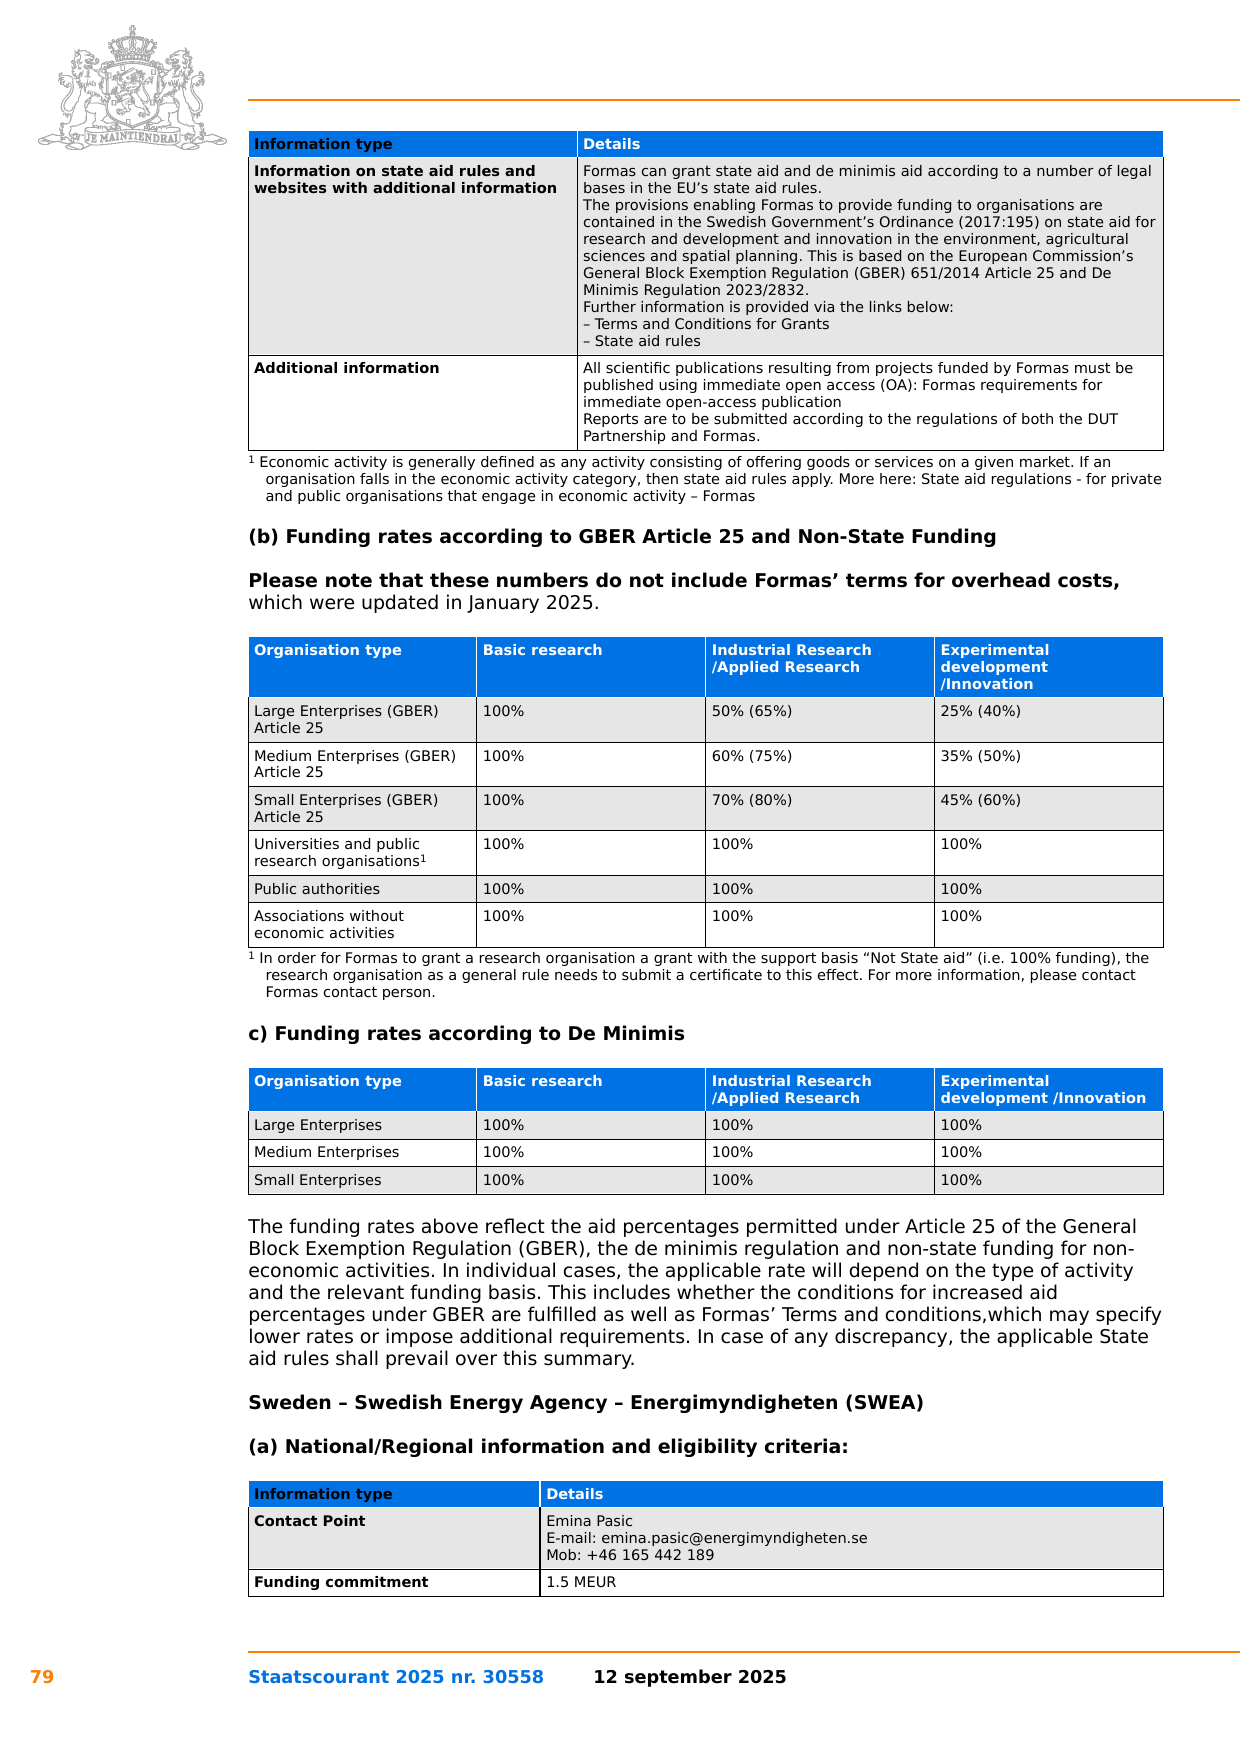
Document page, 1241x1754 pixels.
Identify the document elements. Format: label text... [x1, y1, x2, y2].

table_cell 100% [477, 698, 705, 742]
table_cell Large Enterprises (GBER) Article 25 [249, 698, 476, 742]
table_header Details [578, 131, 1163, 157]
table_cell 1 In order for Formas to grant a research organisation a grant with the support basis “Not State aid” (i.e. 100% funding), the research organisation as a general rule needs to submit a certificate to this effect. For more information, please contact Formas contact person. [248, 948, 1163, 1001]
table_header Details [541, 1481, 1163, 1507]
table_cell 100% [706, 831, 934, 875]
table_cell Contact Point [249, 1508, 539, 1568]
table_cell Emina Pasic E-mail: emina.pasic@energimyndigheten.se Mob: +46 165 442 189 [541, 1508, 1163, 1568]
picture [38, 25, 227, 150]
table_cell 100% [477, 1140, 705, 1166]
subtitle (b) Funding rates according to GBER Article 25 and Non-State Funding [248, 526, 1163, 548]
table_cell 100% [935, 1140, 1163, 1166]
text The funding rates above reflect the aid percentages permitted under Article 25 of the General Block Exemption Regulation (GBER), the de minimis regulation and non-state funding for non-economic activities. In individual cases, the applicable rate will depend on the type of activity and the relevant funding basis. This includes whether the conditions for increased aid percentages under GBER are fulfilled as well as Formas’ Terms and conditions,which may specify lower rates or impose additional requirements. In case of any discrepancy, the applicable State aid rules shall prevail over this summary. [248, 1216, 1163, 1370]
subtitle Sweden – Swedish Energy Agency – Energimyndigheten (SWEA) [248, 1392, 1163, 1414]
table_header Basic research [477, 1068, 705, 1111]
table_cell 100% [477, 903, 705, 947]
table_cell All scientific publications resulting from projects funded by Formas must be published using immediate open access (OA): Formas requirements for immediate open-access publication Reports are to be submitted according to the regulations of both the DUT Partnership and Formas. [578, 356, 1163, 450]
table_cell 60% (75%) [706, 743, 934, 786]
table_cell Large Enterprises [249, 1112, 476, 1139]
table_header Experimental development /Innovation [935, 637, 1163, 697]
table_cell 100% [706, 1140, 934, 1166]
table_cell 100% [935, 831, 1163, 875]
table_cell 50% (65%) [706, 698, 934, 742]
table_header Information type [249, 1481, 539, 1507]
table_cell Additional information [249, 356, 577, 450]
table_cell Medium Enterprises [249, 1140, 476, 1166]
table_cell 100% [477, 831, 705, 875]
table_cell 100% [477, 1112, 705, 1139]
table_cell Information on state aid rules and websites with additional information [249, 158, 577, 354]
text Please note that these numbers do not include Formas’ terms for overhead costs, which were updated in January 2025. [248, 570, 1163, 614]
table_cell Small Enterprises [249, 1167, 476, 1193]
table_cell 100% [935, 1112, 1163, 1139]
table_cell Public authorities [249, 876, 476, 902]
table_cell 100% [477, 743, 705, 786]
table_cell 100% [935, 1167, 1163, 1193]
table_cell 100% [935, 903, 1163, 947]
table_cell 70% (80%) [706, 787, 934, 830]
table_cell Medium Enterprises (GBER) Article 25 [249, 743, 476, 786]
table_cell Formas can grant state aid and de minimis aid according to a number of legal bases in the EU’s state aid rules. The provisions enabling Formas to provide funding to organisations are contained in the Swedish Government’s Ordinance (2017:195) on state aid for research and development and innovation in the environment, agricultural sciences and spatial planning. This is based on the European Commission’s General Block Exemption Regulation (GBER) 651/2014 Article 25 and De Minimis Regulation 2023/2832. Further information is provided via the links below: – Terms and Conditions for Grants – State aid rules [578, 158, 1163, 354]
table_cell 100% [477, 1167, 705, 1193]
table_cell 1.5 MEUR [541, 1570, 1163, 1596]
table_cell 35% (50%) [935, 743, 1163, 786]
table_cell Associations without economic activities [249, 903, 476, 947]
subtitle c) Funding rates according to De Minimis [248, 1023, 1163, 1045]
table_header Experimental development /Innovation [935, 1068, 1163, 1111]
table_cell 100% [706, 1112, 934, 1139]
table_header Industrial Research /Applied Research [706, 1068, 934, 1111]
table_cell 100% [706, 876, 934, 902]
table_cell 25% (40%) [935, 698, 1163, 742]
table_header Organisation type [249, 637, 476, 697]
table_cell 100% [477, 787, 705, 830]
table_cell 100% [706, 903, 934, 947]
table_header Industrial Research /Applied Research [706, 637, 934, 697]
subtitle (a) National/Regional information and eligibility criteria: [248, 1436, 1163, 1458]
table_cell 45% (60%) [935, 787, 1163, 830]
table_cell 100% [935, 876, 1163, 902]
table_cell 100% [706, 1167, 934, 1193]
table_cell Funding commitment [249, 1570, 539, 1596]
table_header Information type [249, 131, 577, 157]
table_cell Small Enterprises (GBER) Article 25 [249, 787, 476, 830]
table_cell Universities and public research organisations1 [249, 831, 476, 875]
table_header Organisation type [249, 1068, 476, 1111]
table_header Basic research [477, 637, 705, 697]
table_cell 100% [477, 876, 705, 902]
table_cell 1 Economic activity is generally defined as any activity consisting of offering goods or services on a given market. If an organisation falls in the economic activity category, then state aid rules apply. More here: State aid regulations - for private and public organisations that engage in economic activity – Formas [248, 451, 1163, 504]
